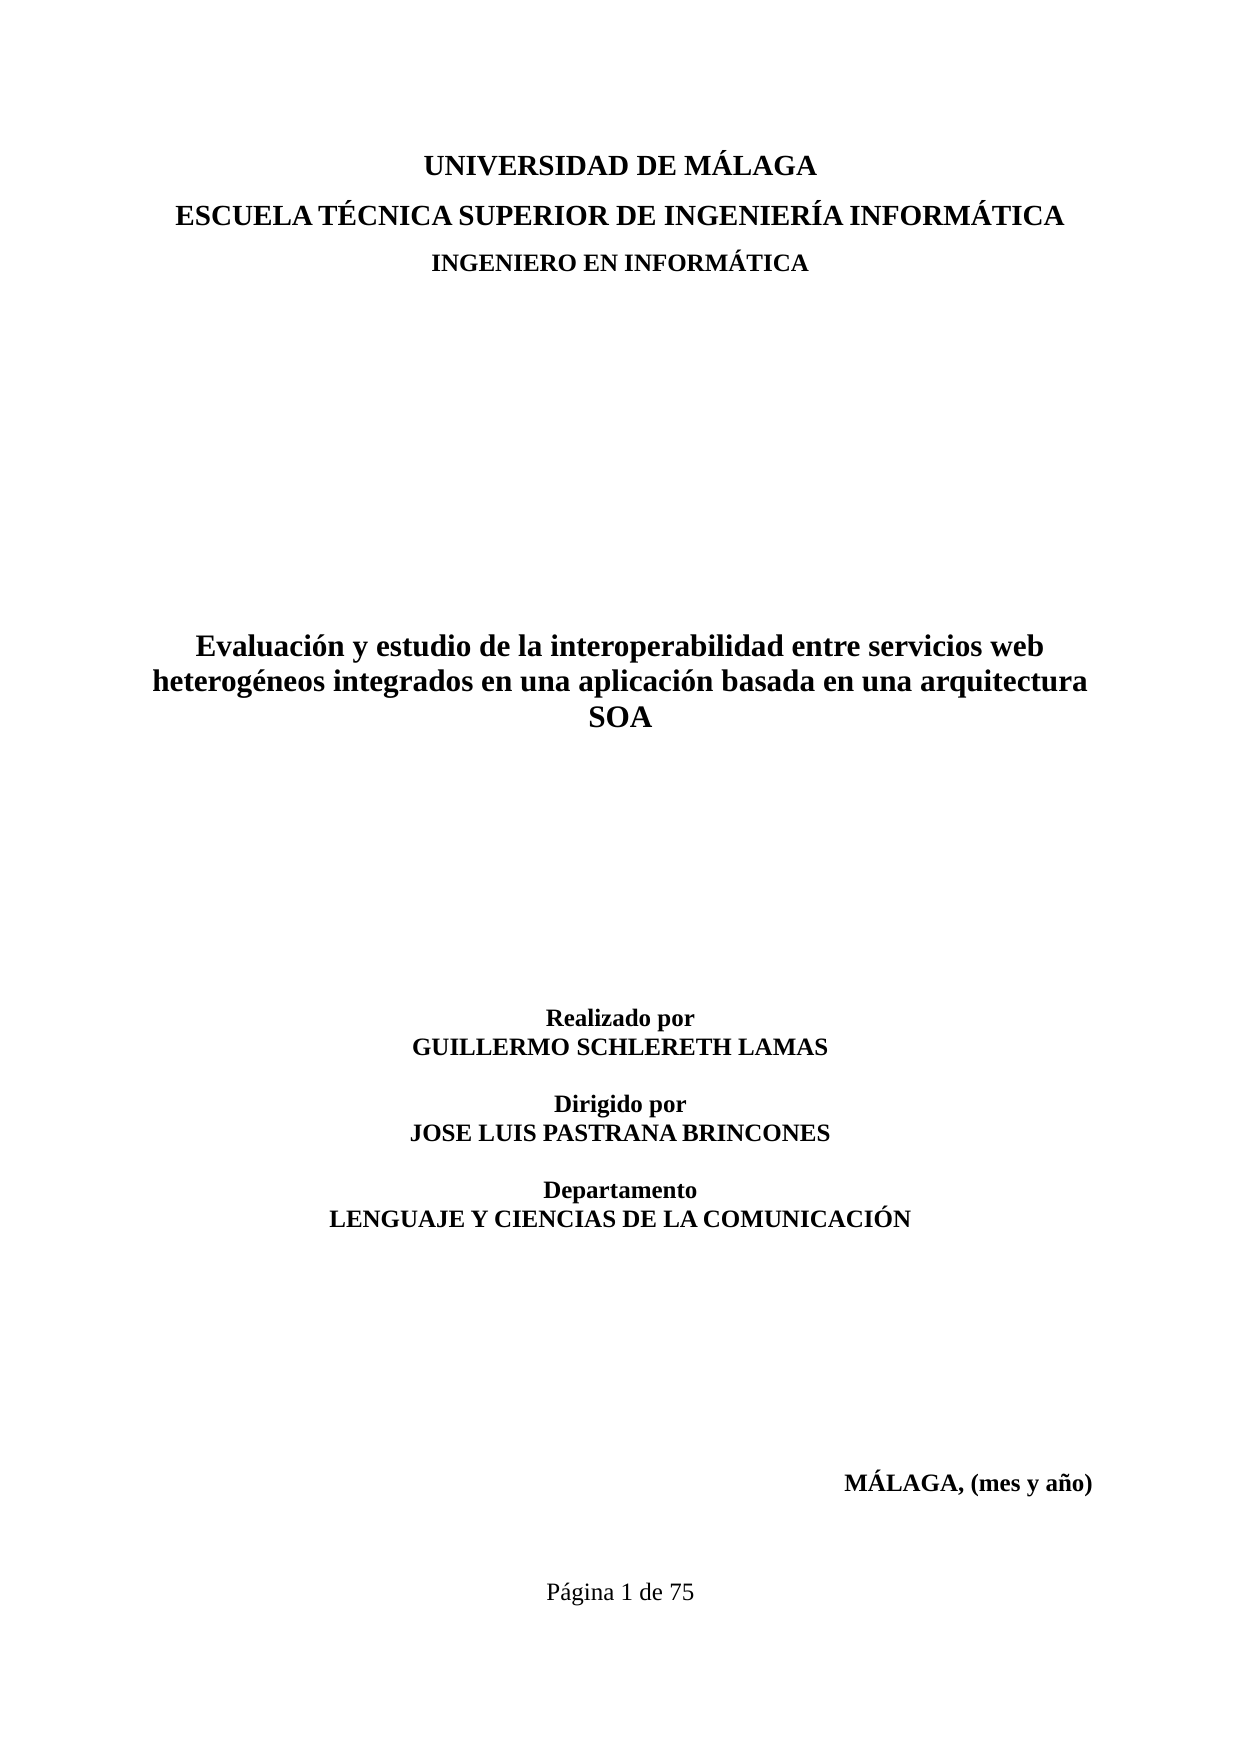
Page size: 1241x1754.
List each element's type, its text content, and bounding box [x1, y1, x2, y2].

text INGENIERO EN INFORMÁTICA [148, 248, 1093, 277]
text LENGUAJE Y CIENCIAS DE LA COMUNICACIÓN [148, 1204, 1093, 1233]
text GUILLERMO SCHLERETH LAMAS [148, 1032, 1093, 1060]
text ESCUELA TÉCNICA SUPERIOR DE INGENIERÍA INFORMÁTICA [148, 198, 1093, 231]
text Departamento [148, 1175, 1093, 1204]
text Dirigido por [148, 1089, 1093, 1118]
text UNIVERSIDAD DE MÁLAGA [148, 148, 1093, 181]
text MÁLAGA, (mes y año) [148, 1468, 1093, 1496]
text Evaluación y estudio de la interoperabilidad entre servicios web heterogéneos integrados en una aplicación basada en una arquitectura SOA [148, 627, 1093, 734]
text JOSE LUIS PASTRANA BRINCONES [148, 1118, 1093, 1147]
text Realizado por [148, 1003, 1093, 1032]
